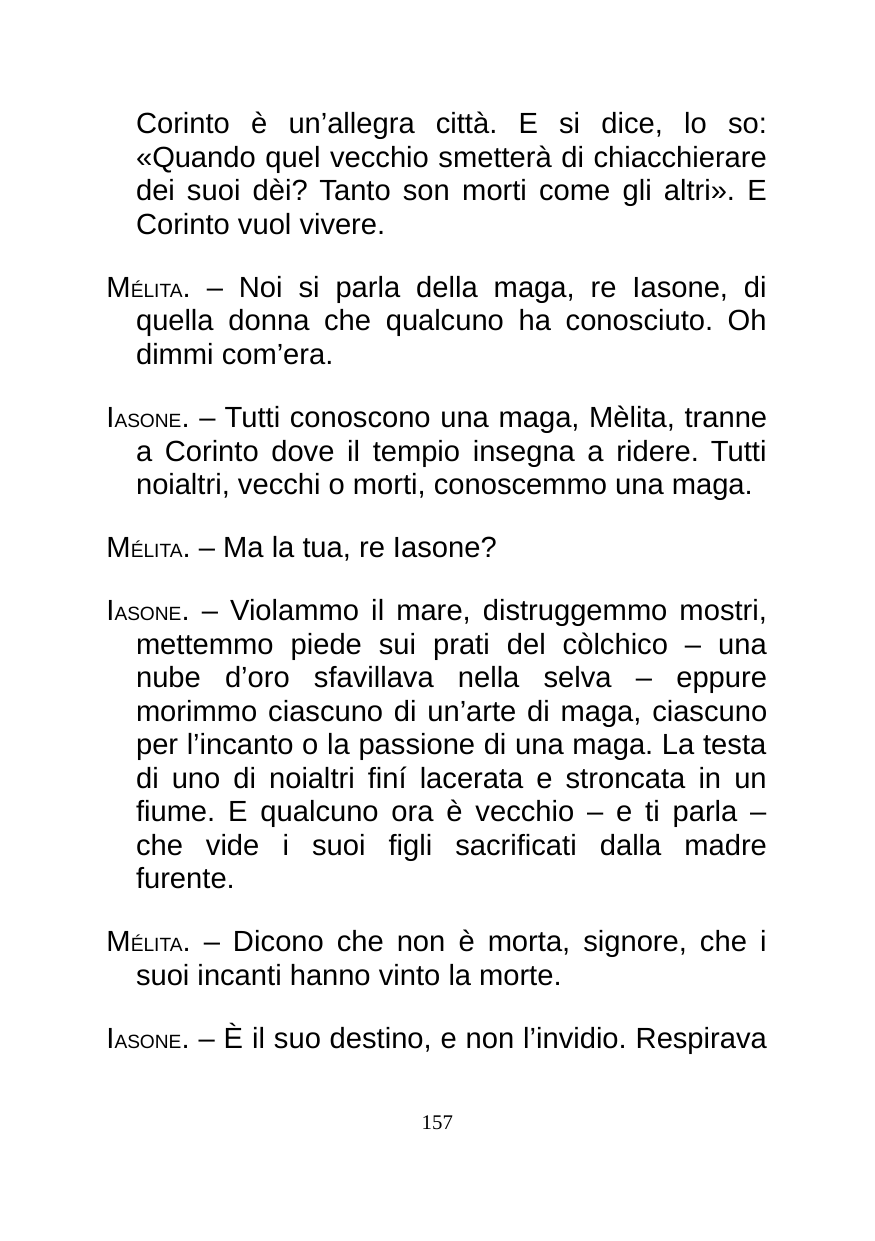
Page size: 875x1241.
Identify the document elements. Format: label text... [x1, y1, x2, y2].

text Mélita. – Noi si parla della maga, re Iasone, di quella donna che qualcuno ha conosciuto. Oh dimmi com’era. [106, 270, 768, 371]
text Mélita. – Dicono che non è morta, signore, che i suoi incanti hanno vinto la morte. [106, 924, 768, 992]
text Mélita. – Ma la tua, re Iasone? [106, 530, 768, 564]
text Iasone. – Violammo il mare, distruggemmo mostri, mettemmo piede sui prati del còlchico – una nube d’oro sfavillava nella selva – eppure morimmo ciascuno di un’arte di maga, ciascuno per l’incanto o la passione di una maga. La testa di uno di noialtri finí lacerata e stroncata in un fiume. E qualcuno ora è vecchio – e ti parla – che vide i suoi figli sacrificati dalla madre furente. [106, 593, 768, 895]
text Iasone. – Tutti conoscono una maga, Mèlita, tranne a Corinto dove il tempio insegna a ridere. Tutti noialtri, vecchi o morti, conoscemmo una maga. [106, 400, 768, 501]
text Corinto è un’allegra città. E si dice, lo so: «Quando quel vecchio smetterà di chiacchierare dei suoi dèi? Tanto son morti come gli altri». E Corinto vuol vivere. [106, 106, 768, 240]
text Iasone. – È il suo destino, e non l’invidio. Respirava [106, 1021, 768, 1054]
